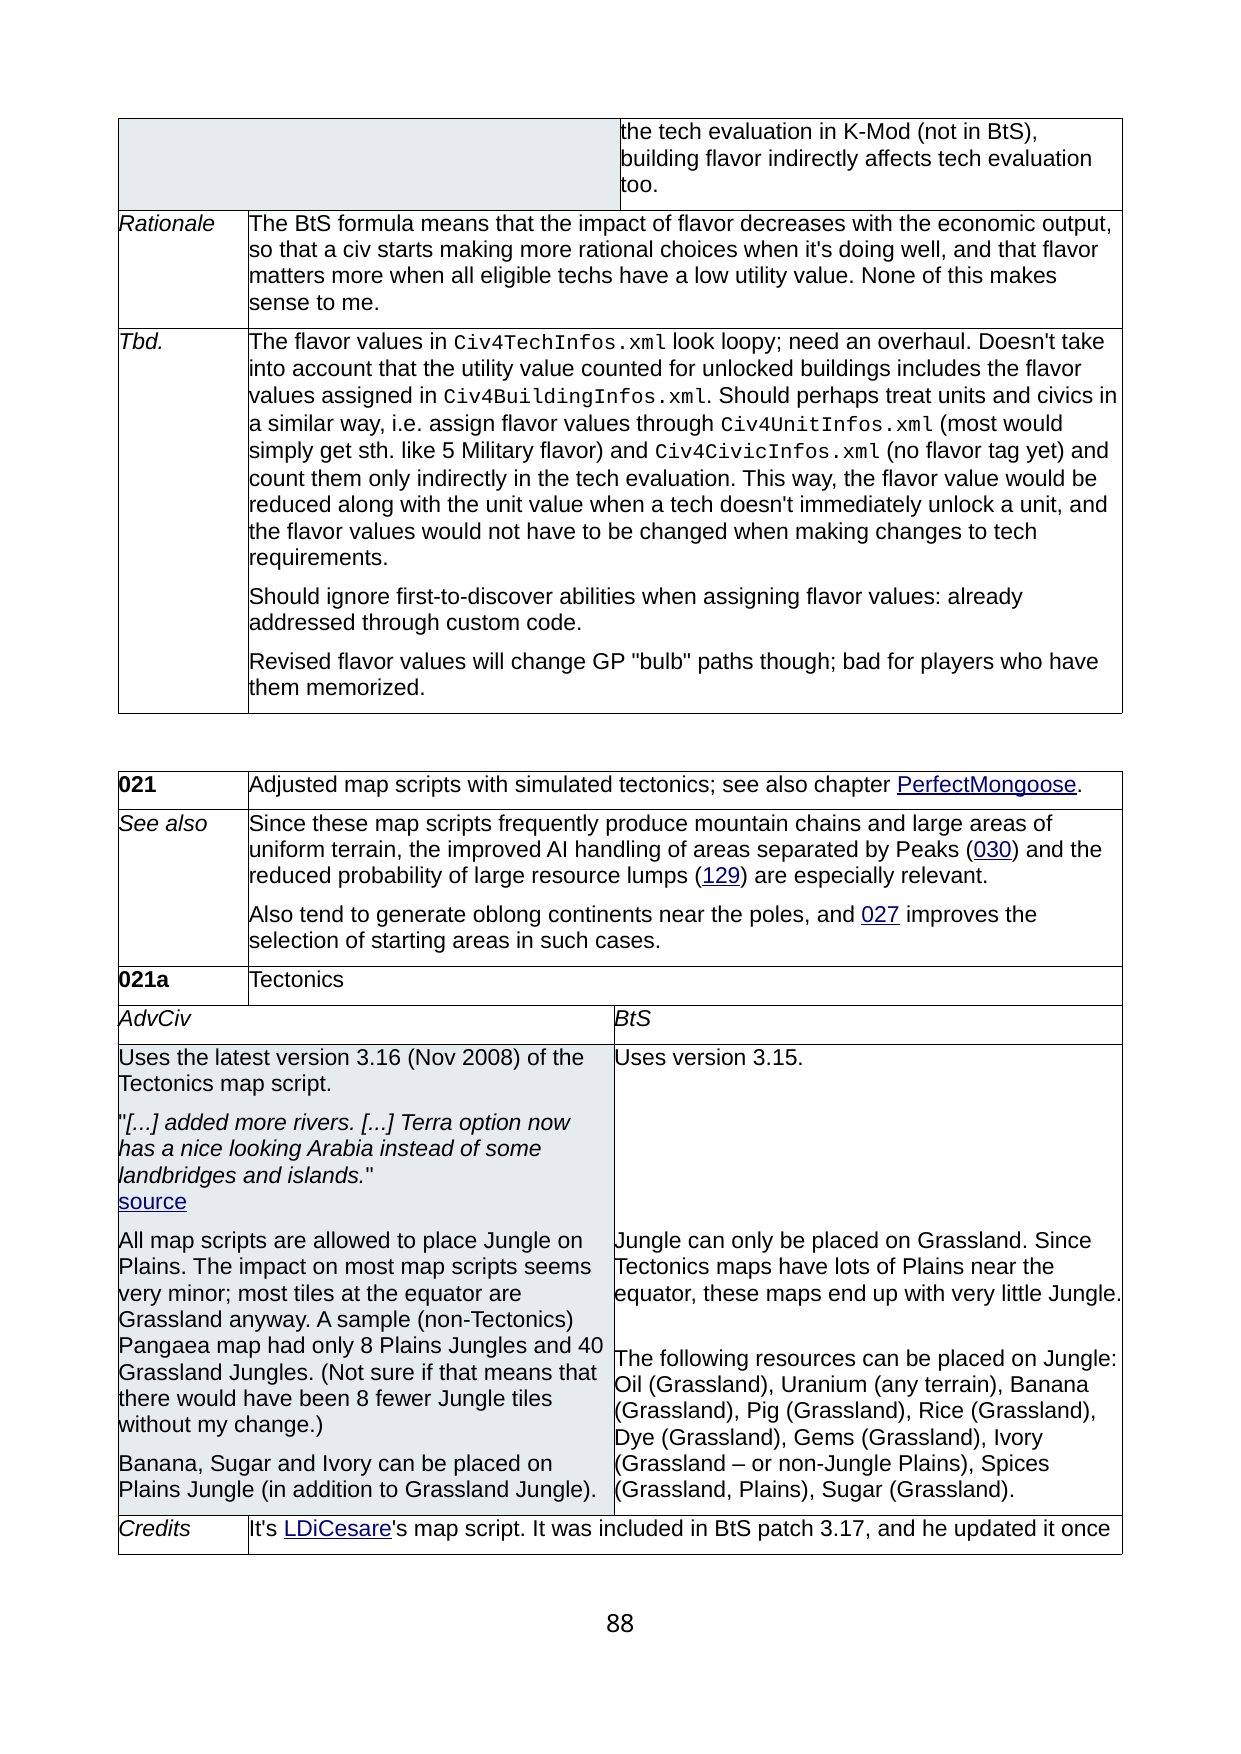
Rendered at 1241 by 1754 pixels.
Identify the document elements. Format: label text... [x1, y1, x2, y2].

table_cell Tectonics [249, 967, 1122, 1005]
table_cell The BtS formula means that the impact of flavor decreases with the economic output, so that a civ starts making more rational choices when it's doing well, and that flavor matters more when all eligible techs have a low utility value. None of this makes sense to me. [249, 211, 1122, 328]
table_cell Since these map scripts frequently produce mountain chains and large areas of uniform terrain, the improved AI handling of areas separated by Peaks (030) and the reduced probability of large resource lumps (129) are especially relevant. Also tend to generate oblong continents near the poles, and 027 improves the selection of starting areas in such cases. [249, 810, 1122, 966]
table_cell Tbd. [119, 329, 248, 713]
table_cell the tech evaluation in K-Mod (not in BtS), building flavor indirectly affects tech evaluation too. [621, 119, 1122, 210]
table_cell Uses version 3.15. Jungle can only be placed on Grassland. Since Tectonics maps have lots of Plains near the equator, these maps end up with very little Jungle. The following resources can be placed on Jungle: Oil (Grassland), Uranium (any terrain), Banana (Grassland), Pig (Grassland), Rice (Grassland), Dye (Grassland), Gems (Grassland), Ivory (Grassland – or non-Jungle Plains), Spices (Grassland, Plains), Sugar (Grassland). [615, 1045, 1122, 1515]
table_cell BtS [615, 1006, 1122, 1044]
table_cell The flavor values in Civ4TechInfos.xml look loopy; need an overhaul. Doesn't take into account that the utility value counted for unlocked buildings includes the flavor values assigned in Civ4BuildingInfos.xml. Should perhaps treat units and civics in a similar way, i.e. assign flavor values through Civ4UnitInfos.xml (most would simply get sth. like 5 Military flavor) and Civ4CivicInfos.xml (no flavor tag yet) and count them only indirectly in the tech evaluation. This way, the flavor value would be reduced along with the unit value when a tech doesn't immediately unlock a unit, and the flavor values would not have to be changed when making changes to tech requirements. Should ignore first-to-discover abilities when assigning flavor values: already addressed through custom code. Revised flavor values will change GP "bulb" paths though; bad for players who have them memorized. [249, 329, 1122, 713]
table_cell Credits [119, 1516, 248, 1554]
table_cell Uses the latest version 3.16 (Nov 2008) of the Tectonics map script. "[...] added more rivers. [...] Terra option now has a nice looking Arabia instead of some landbridges and islands." source All map scripts are allowed to place Jungle on Plains. The impact on most map scripts seems very minor; most tiles at the equator are Grassland anyway. A sample (non-Tectonics) Pangaea map had only 8 Plains Jungles and 40 Grassland Jungles. (Not sure if that means that there would have been 8 fewer Jungle tiles without my change.) Banana, Sugar and Ivory can be placed on Plains Jungle (in addition to Grassland Jungle). [119, 1045, 614, 1515]
table_cell Rationale [119, 211, 248, 328]
table_cell AdvCiv [119, 1006, 614, 1044]
table_cell It's LDiCesare's map script. It was included in BtS patch 3.17, and he updated it once [249, 1516, 1122, 1554]
table_header Adjusted map scripts with simulated tectonics; see also chapter PerfectMongoose. [249, 772, 1122, 809]
table_cell See also [119, 810, 248, 966]
table_cell [119, 119, 620, 210]
table_cell 021a [119, 967, 248, 1005]
table_header 021 [119, 772, 248, 809]
